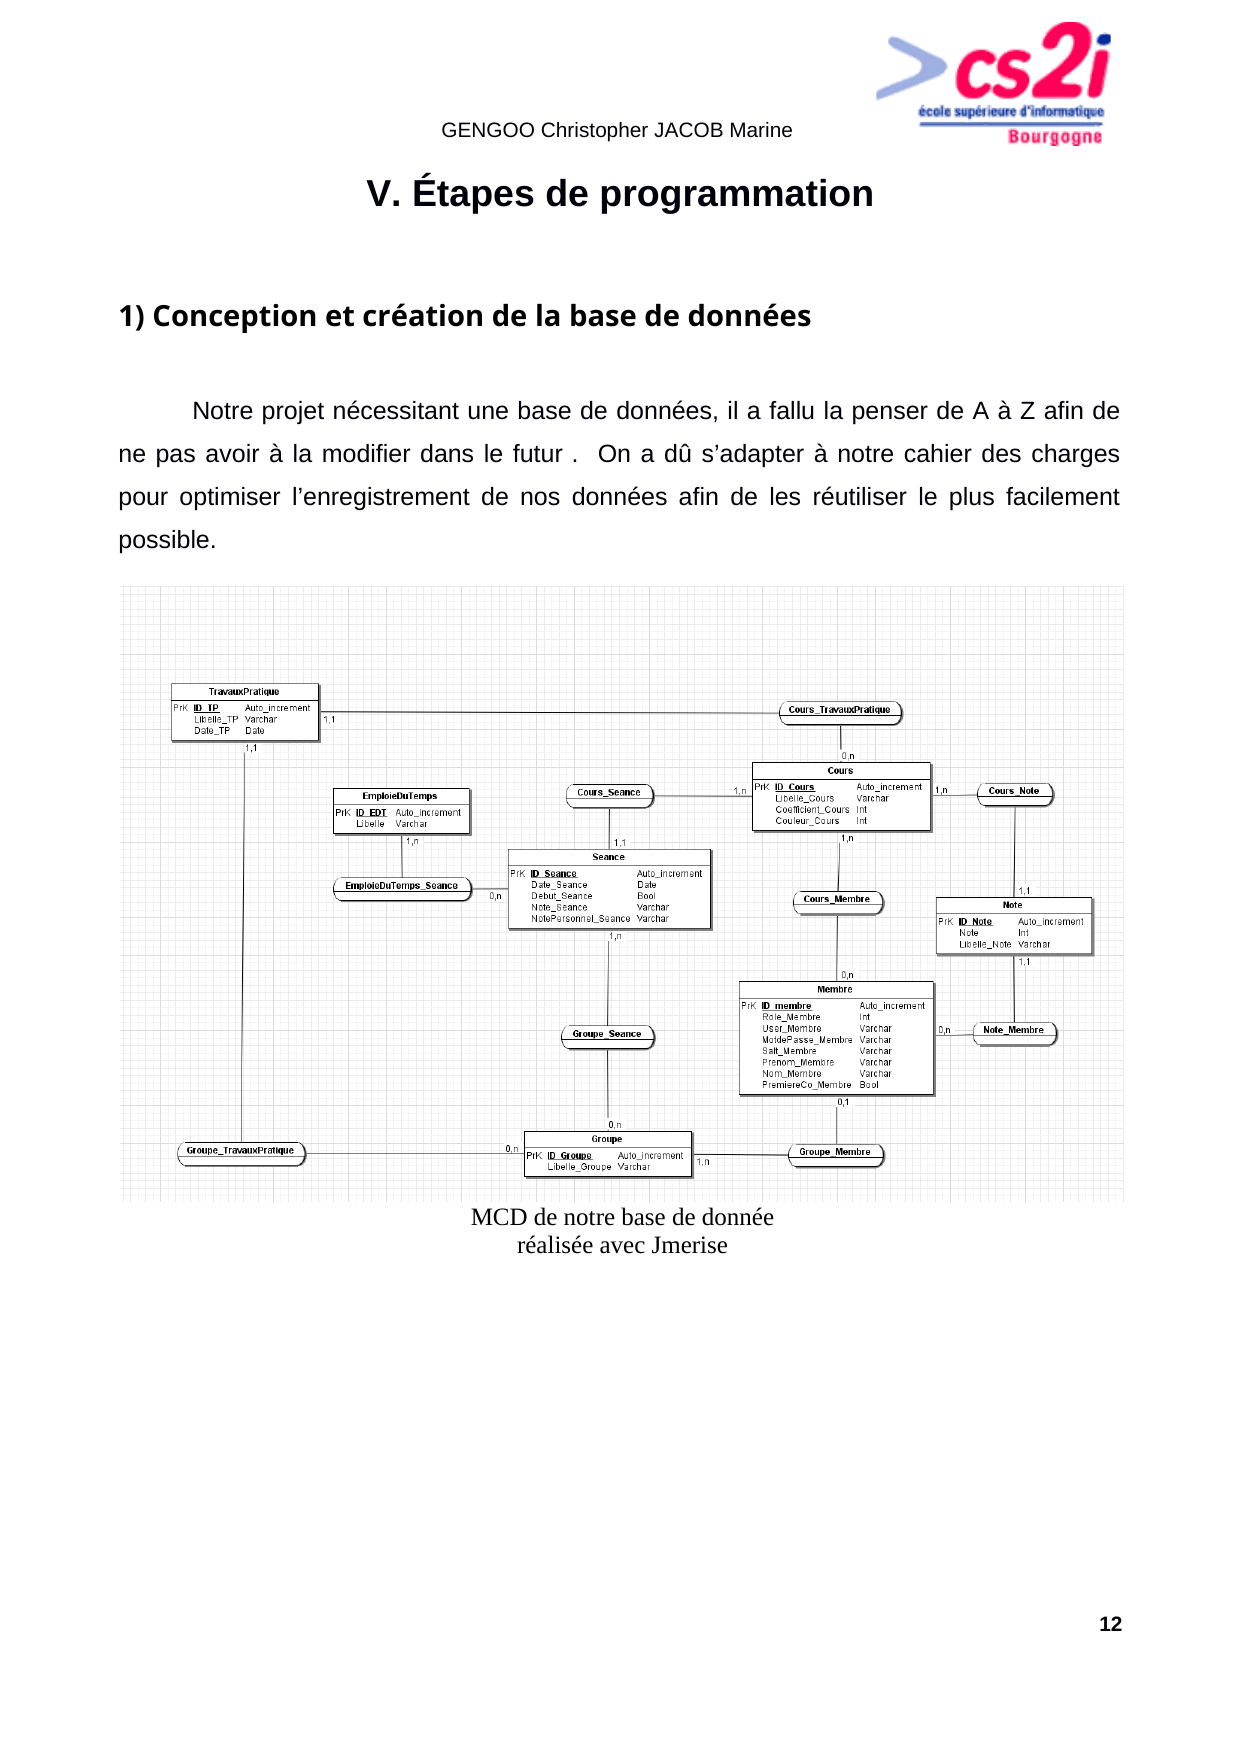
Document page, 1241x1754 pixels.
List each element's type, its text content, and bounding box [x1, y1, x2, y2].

picture [120, 586, 1125, 1202]
list Notre projet nécessitant une base de données, il a fallu la penser de A à Z afin de ne pas avoir à la modifier dans le futur . On a dû s’adapter à notre cahier des charges pour optimiser l’enregistrement de nos données afin de les réutiliser le plus facilement possible. [59, 396, 1122, 554]
subtitle 1) Conception et création de la base de données [118, 295, 1122, 335]
subtitle V. Étapes de programmation [118, 172, 1122, 215]
picture [876, 22, 1111, 146]
